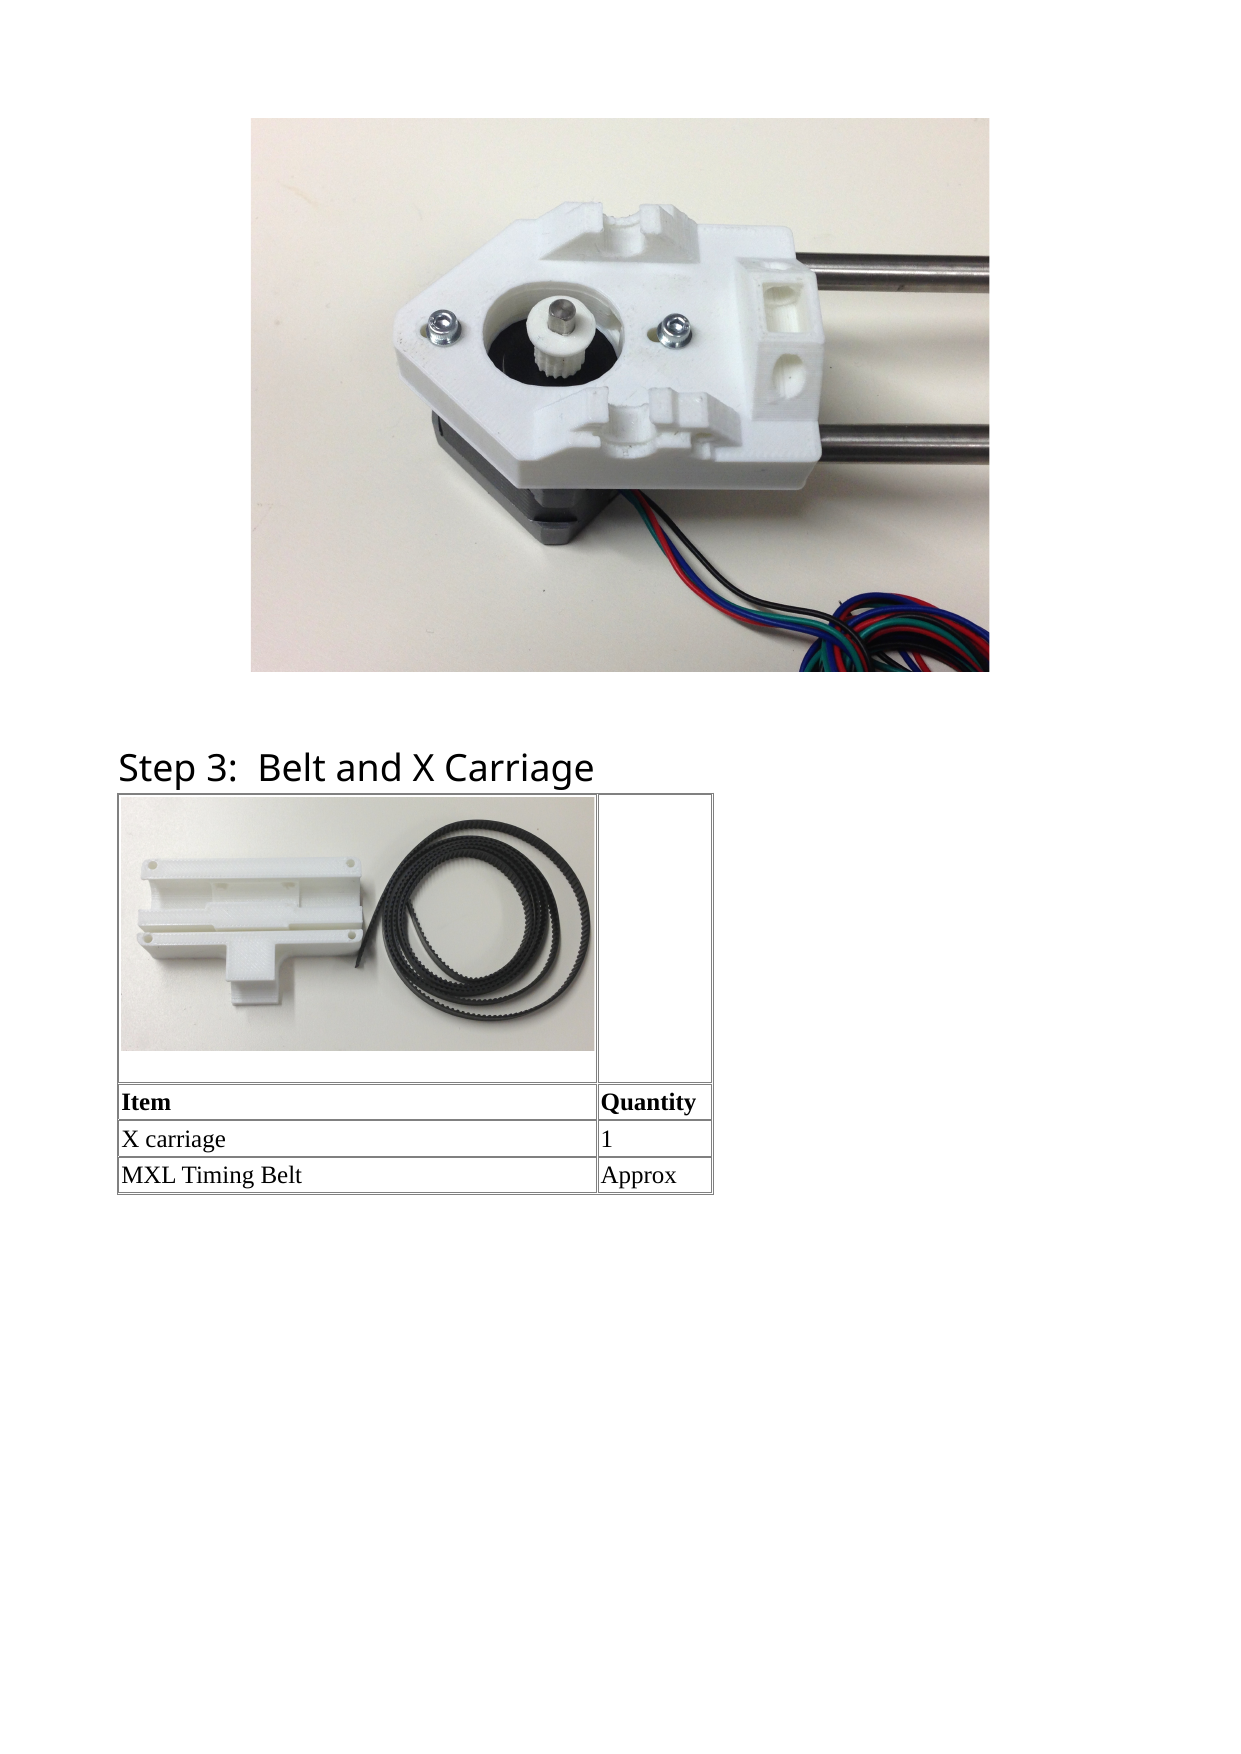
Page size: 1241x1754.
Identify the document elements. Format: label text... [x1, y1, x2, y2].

table_cell 1 [599, 1121, 711, 1156]
table_cell Approx [599, 1158, 711, 1192]
table_cell X carriage [119, 1121, 596, 1156]
table_cell MXL Timing Belt [119, 1158, 596, 1192]
picture [121, 797, 595, 1051]
table_header [119, 795, 596, 1082]
table_header [599, 795, 711, 1082]
picture [250, 118, 990, 672]
subtitle Step 3: Belt and X Carriage [118, 742, 1122, 793]
table_cell Item [119, 1085, 596, 1119]
table_cell Quantity [599, 1085, 711, 1119]
